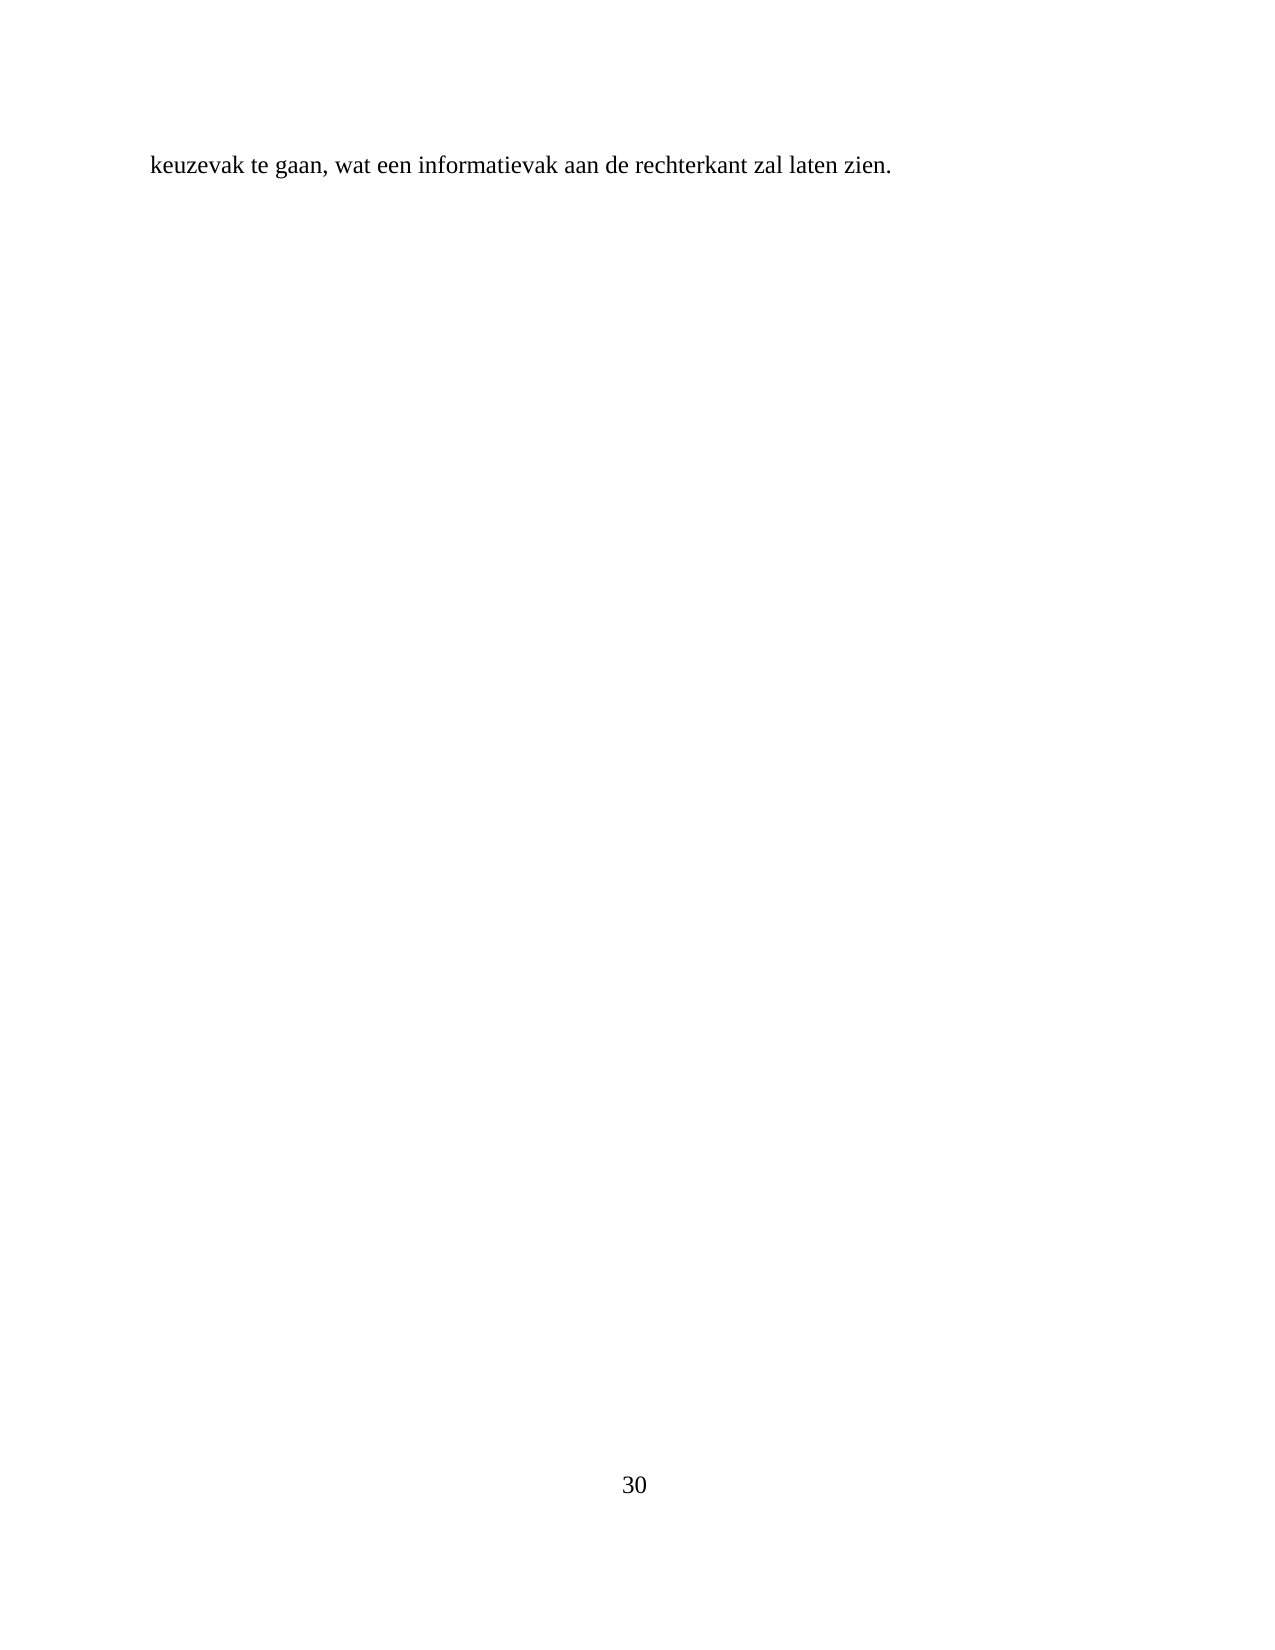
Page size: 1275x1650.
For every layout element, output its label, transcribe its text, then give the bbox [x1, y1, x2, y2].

text keuzevak te gaan, wat een informatievak aan de rechterkant zal laten zien. [150, 150, 1125, 179]
